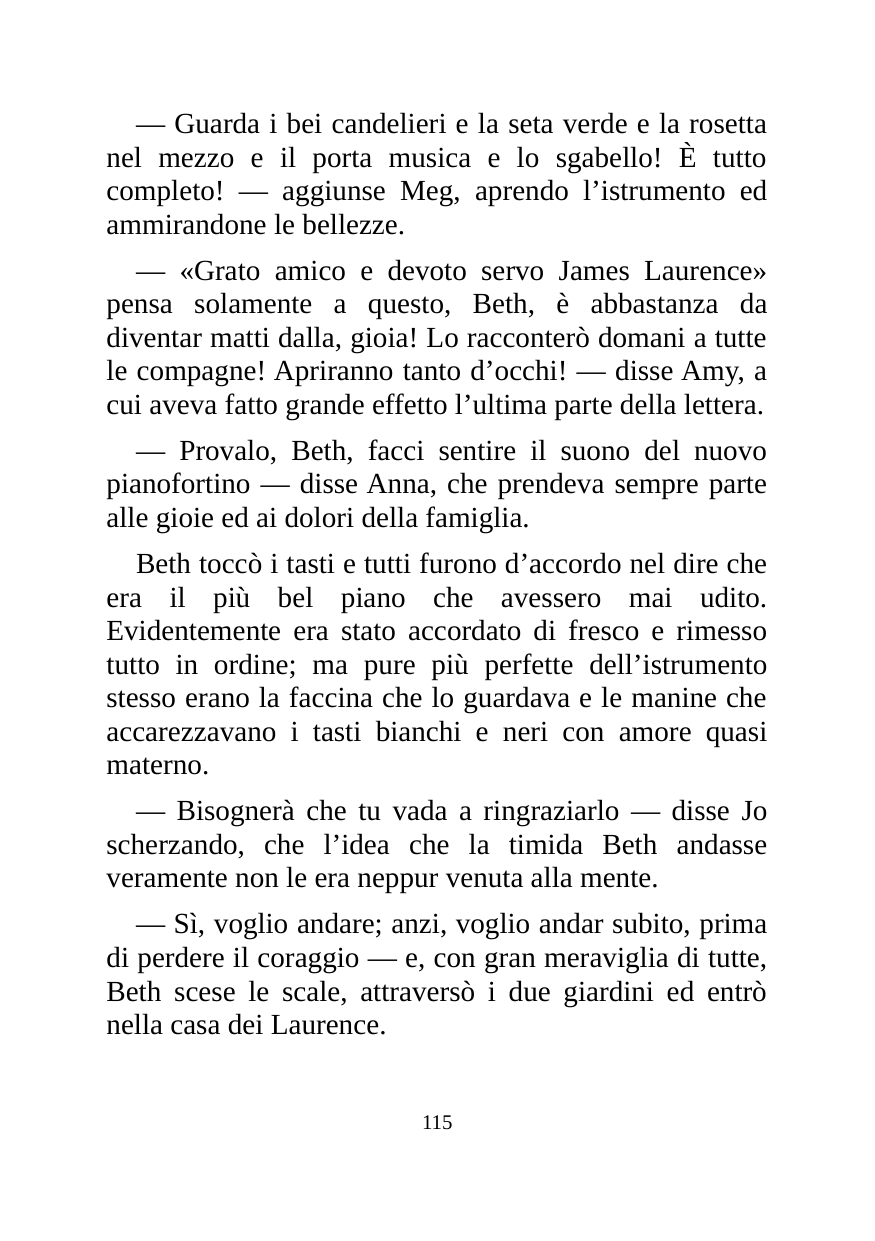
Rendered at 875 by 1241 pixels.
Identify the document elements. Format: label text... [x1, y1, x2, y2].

text — Bisognerà che tu vada a ringraziarlo — disse Jo scherzando, che l’idea che la timida Beth andasse veramente non le era neppur venuta alla mente. [106, 793, 768, 894]
text Beth toccò i tasti e tutti furono d’accordo nel dire che era il più bel piano che avessero mai udito. Evidentemente era stato accordato di fresco e rimesso tutto in ordine; ma pure più perfette dell’istrumento stesso erano la faccina che lo guardava e le manine che accarezzavano i tasti bianchi e neri con amore quasi materno. [106, 546, 768, 781]
text — Sì, voglio andare; anzi, voglio andar subito, prima di perdere il coraggio — e, con gran meraviglia di tutte, Beth scese le scale, attraversò i due giardini ed entrò nella casa dei Laurence. [106, 907, 768, 1041]
text — «Grato amico e devoto servo James Laurence» pensa solamente a questo, Beth, è abbastanza da diventar matti dalla, gioia! Lo racconterò domani a tutte le compagne! Apriranno tanto d’occhi! — disse Amy, a cui aveva fatto grande effetto l’ultima parte della lettera. [106, 253, 768, 421]
text — Guarda i bei candelieri e la seta verde e la rosetta nel mezzo e il porta musica e lo sgabello! È tutto completo! — aggiunse Meg, aprendo l’istrumento ed ammirandone le bellezze. [106, 106, 768, 240]
text — Provalo, Beth, facci sentire il suono del nuovo pianofortino — disse Anna, che prendeva sempre parte alle gioie ed ai dolori della famiglia. [106, 433, 768, 534]
